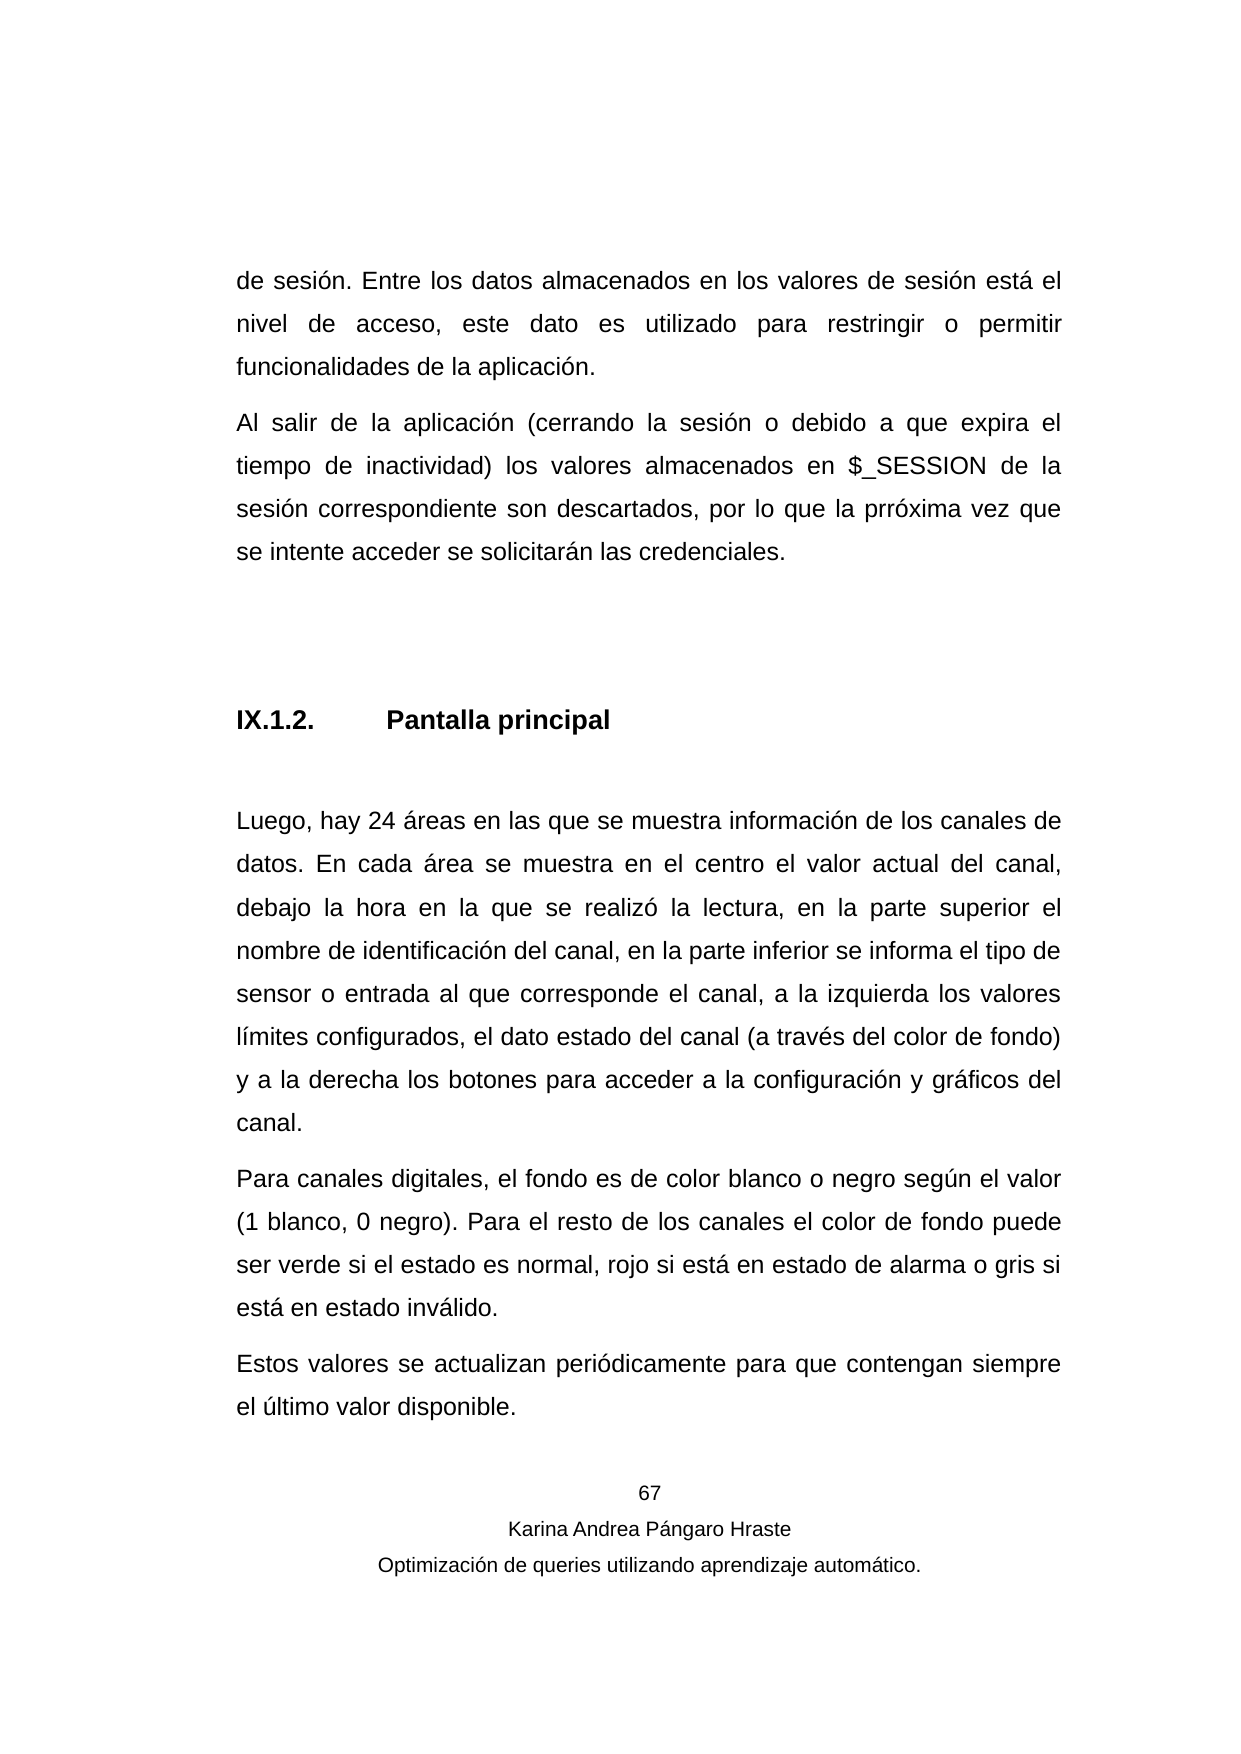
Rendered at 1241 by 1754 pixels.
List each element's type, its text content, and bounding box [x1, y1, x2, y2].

text de sesión. Entre los datos almacenados en los valores de sesión está el nivel de acceso, este dato es utilizado para restringir o permitir funcionalidades de la aplicación. [236, 266, 1063, 381]
text Para canales digitales, el fondo es de color blanco o negro según el valor (1 blanco, 0 negro). Para el resto de los canales el color de fondo puede ser verde si el estado es normal, rojo si está en estado de alarma o gris si está en estado inválido. [236, 1164, 1063, 1322]
text Al salir de la aplicación (cerrando la sesión o debido a que expira el tiempo de inactividad) los valores almacenados en $_SESSION de la sesión correspondiente son descartados, por lo que la prróxima vez que se intente acceder se solicitarán las credenciales. [236, 408, 1063, 566]
text Luego, hay 24 áreas en las que se muestra información de los canales de datos. En cada área se muestra en el centro el valor actual del canal, debajo la hora en la que se realizó la lectura, en la parte superior el nombre de identificación del canal, en la parte inferior se informa el tipo de sensor o entrada al que corresponde el canal, a la izquierda los valores límites configurados, el dato estado del canal (a través del color de fondo) y a la derecha los botones para acceder a la configuración y gráficos del canal. [236, 806, 1063, 1137]
text Estos valores se actualizan periódicamente para que contengan siempre el último valor disponible. [236, 1349, 1063, 1421]
subtitle Pantalla principal [236, 704, 1063, 735]
